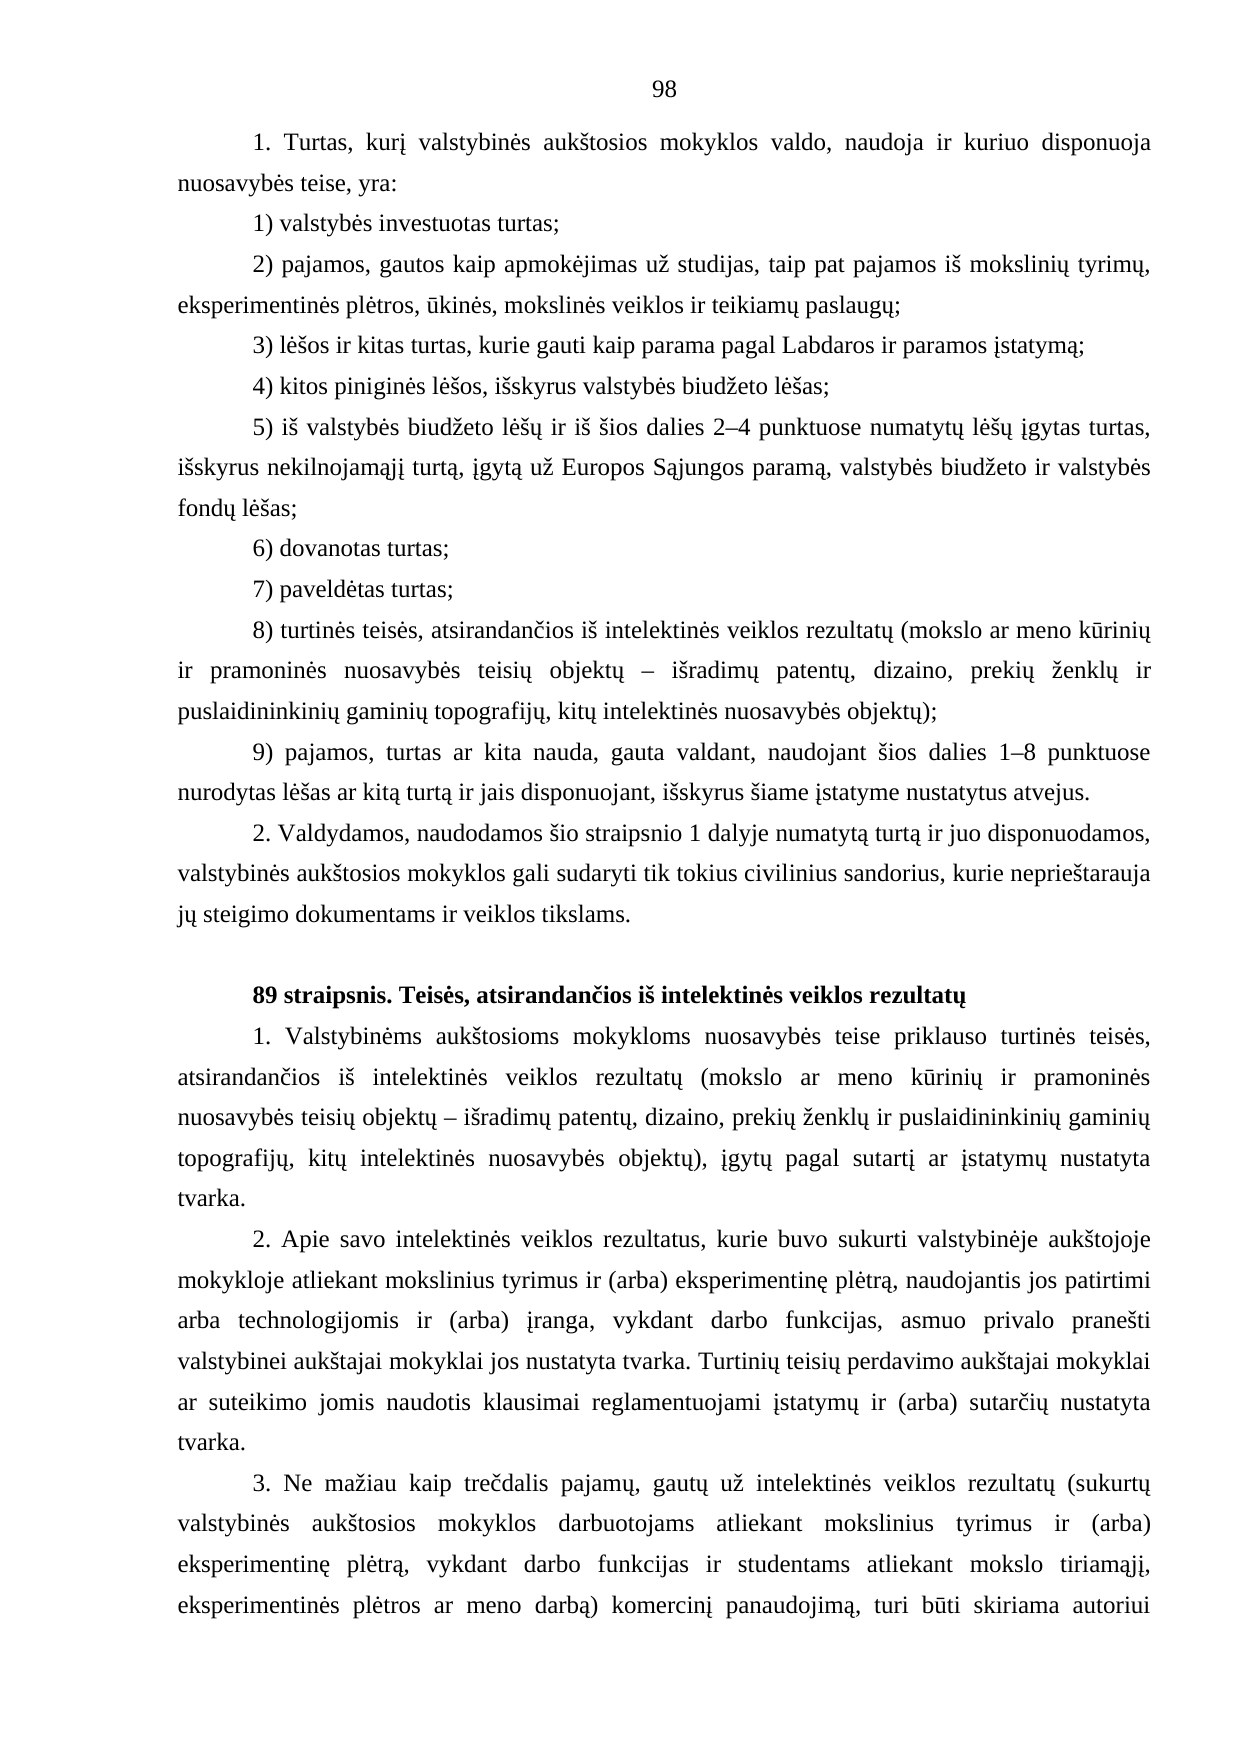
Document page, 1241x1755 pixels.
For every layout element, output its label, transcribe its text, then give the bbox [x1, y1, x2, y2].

text 3) lėšos ir kitas turtas, kurie gauti kaip parama pagal Labdaros ir paramos įstatymą; [177, 321, 1152, 362]
text 2. Valdydamos, naudodamos šio straipsnio 1 dalyje numatytą turtą ir juo disponuodamos, valstybinės aukštosios mokyklos gali sudaryti tik tokius civilinius sandorius, kurie neprieštarauja jų steigimo dokumentams ir veiklos tikslams. [177, 809, 1152, 931]
text 9) pajamos, turtas ar kita nauda, gauta valdant, naudojant šios dalies 1–8 punktuose nurodytas lėšas ar kitą turtą ir jais disponuojant, išskyrus šiame įstatyme nustatytus atvejus. [177, 727, 1152, 809]
text 4) kitos piniginės lėšos, išskyrus valstybės biudžeto lėšas; [177, 362, 1152, 402]
text 7) paveldėtas turtas; [177, 565, 1152, 606]
text 1. Turtas, kurį valstybinės aukštosios mokyklos valdo, naudoja ir kuriuo disponuoja nuosavybės teise, yra: [177, 118, 1152, 199]
text 1. Valstybinėms aukštosioms mokykloms nuosavybės teise priklauso turtinės teisės, atsirandančios iš intelektinės veiklos rezultatų (mokslo ar meno kūrinių ir pramoninės nuosavybės teisių objektų – išradimų patentų, dizaino, prekių ženklų ir puslaidininkinių gaminių topografijų, kitų intelektinės nuosavybės objektų), įgytų pagal sutartį ar įstatymų nustatyta tvarka. [177, 1012, 1152, 1215]
text 8) turtinės teisės, atsirandančios iš intelektinės veiklos rezultatų (mokslo ar meno kūrinių ir pramoninės nuosavybės teisių objektų – išradimų patentų, dizaino, prekių ženklų ir puslaidininkinių gaminių topografijų, kitų intelektinės nuosavybės objektų); [177, 606, 1152, 727]
text 89 straipsnis. Teisės, atsirandančios iš intelektinės veiklos rezultatų [177, 971, 1152, 1012]
text 2) pajamos, gautos kaip apmokėjimas už studijas, taip pat pajamos iš mokslinių tyrimų, eksperimentinės plėtros, ūkinės, mokslinės veiklos ir teikiamų paslaugų; [177, 240, 1152, 321]
text 2. Apie savo intelektinės veiklos rezultatus, kurie buvo sukurti valstybinėje aukštojoje mokykloje atliekant mokslinius tyrimus ir (arba) eksperimentinę plėtrą, naudojantis jos patirtimi arba technologijomis ir (arba) įranga, vykdant darbo funkcijas, asmuo privalo pranešti valstybinei aukštajai mokyklai jos nustatyta tvarka. Turtinių teisių perdavimo aukštajai mokyklai ar suteikimo jomis naudotis klausimai reglamentuojami įstatymų ir (arba) sutarčių nustatyta tvarka. [177, 1215, 1152, 1459]
text 1) valstybės investuotas turtas; [177, 199, 1152, 240]
text 3. Ne mažiau kaip trečdalis pajamų, gautų už intelektinės veiklos rezultatų (sukurtų valstybinės aukštosios mokyklos darbuotojams atliekant mokslinius tyrimus ir (arba) eksperimentinę plėtrą, vykdant darbo funkcijas ir studentams atliekant mokslo tiriamąjį, eksperimentinės plėtros ar meno darbą) komercinį panaudojimą, turi būti skiriama autoriui [177, 1459, 1152, 1621]
text 6) dovanotas turtas; [177, 524, 1152, 565]
text 5) iš valstybės biudžeto lėšų ir iš šios dalies 2–4 punktuose numatytų lėšų įgytas turtas, išskyrus nekilnojamąjį turtą, įgytą už Europos Sąjungos paramą, valstybės biudžeto ir valstybės fondų lėšas; [177, 402, 1152, 524]
